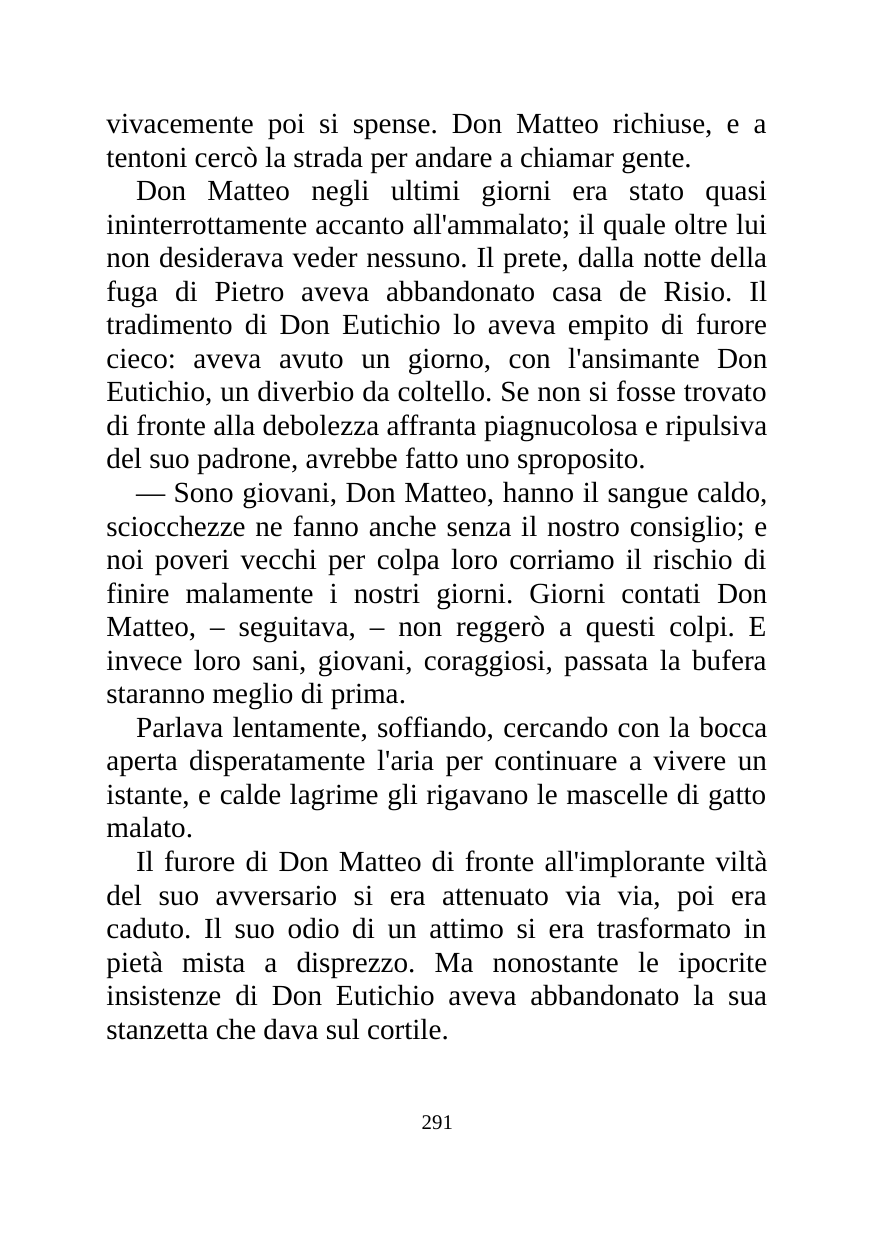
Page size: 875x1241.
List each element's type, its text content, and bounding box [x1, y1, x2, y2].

text Parlava lentamente, soffiando, cercando con la bocca aperta disperatamente l'aria per continuare a vivere un istante, e calde lagrime gli rigavano le mascelle di gatto malato. [106, 710, 768, 844]
text Don Matteo negli ultimi giorni era stato quasi ininterrottamente accanto all'ammalato; il quale oltre lui non desiderava veder nessuno. Il prete, dalla notte della fuga di Pietro aveva abbandonato casa de Risio. Il tradimento di Don Eutichio lo aveva empito di furore cieco: aveva avuto un giorno, con l'ansimante Don Eutichio, un diverbio da coltello. Se non si fosse trovato di fronte alla debolezza affranta piagnucolosa e ripulsiva del suo padrone, avrebbe fatto uno sproposito. [106, 173, 768, 475]
text — Sono giovani, Don Matteo, hanno il sangue caldo, sciocchezze ne fanno anche senza il nostro consiglio; e noi poveri vecchi per colpa loro corriamo il rischio di finire malamente i nostri giorni. Giorni contati Don Matteo, – seguitava, – non reggerò a questi colpi. E invece loro sani, giovani, coraggiosi, passata la bufera staranno meglio di prima. [106, 475, 768, 710]
text Il furore di Don Matteo di fronte all'implorante viltà del suo avversario si era attenuato via via, poi era caduto. Il suo odio di un attimo si era trasformato in pietà mista a disprezzo. Ma nonostante le ipocrite insistenze di Don Eutichio aveva abbandonato la sua stanzetta che dava sul cortile. [106, 844, 768, 1045]
text vivacemente poi si spense. Don Matteo richiuse, e a tentoni cercò la strada per andare a chiamar gente. [106, 106, 768, 173]
